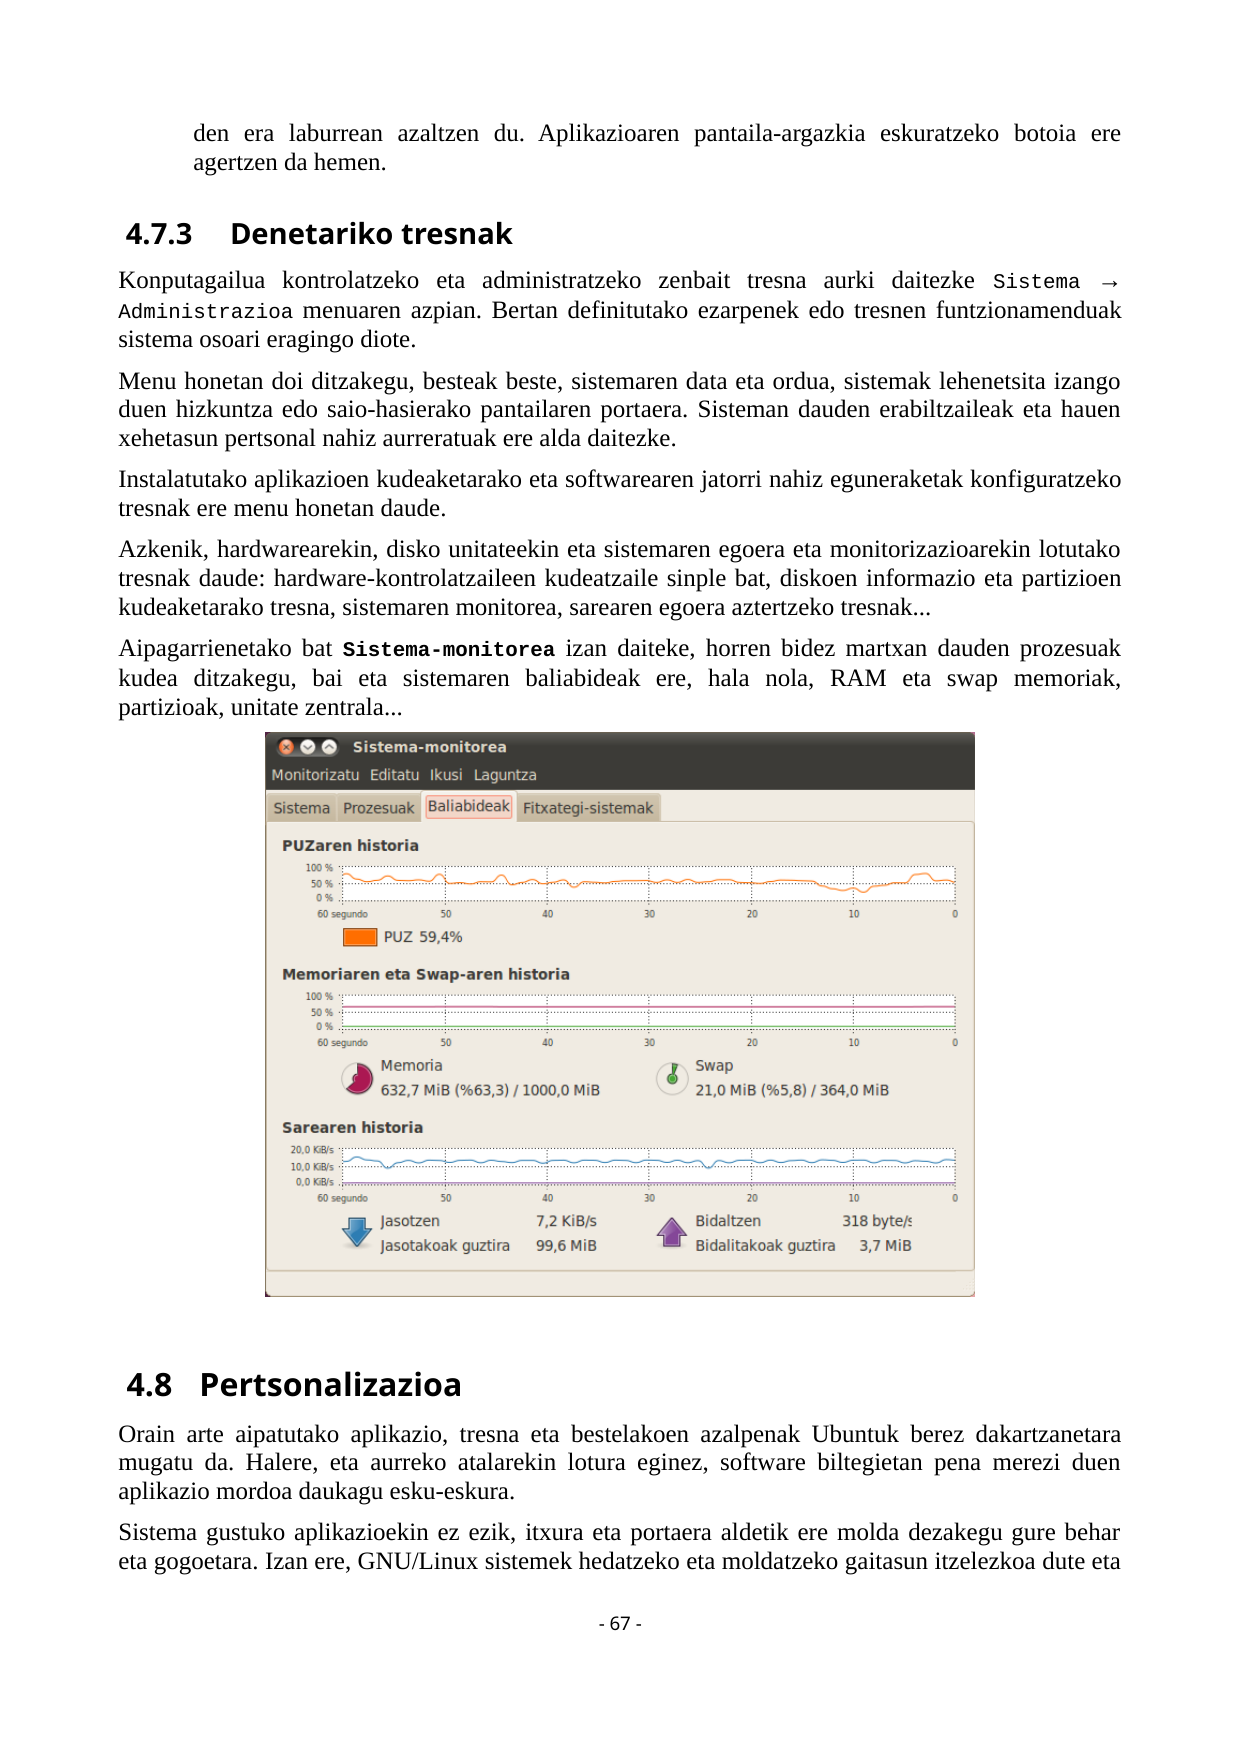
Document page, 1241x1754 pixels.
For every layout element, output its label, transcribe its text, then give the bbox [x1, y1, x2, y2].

text Menu honetan doi ditzakegu, besteak beste, sistemaren data eta ordua, sistemak lehenetsita izango duen hizkuntza edo saio-hasierako pantailaren portaera. Sisteman dauden erabiltzaileak eta hauen xehetasun pertsonal nahiz aurreratuak ere alda daitezke. [118, 366, 1122, 452]
text Konputagailua kontrolatzeko eta administratzeko zenbait tresna aurki daitezke Sistema → Administrazioa menuaren azpian. Bertan definitutako ezarpenek edo tresnen funtzionamenduak sistema osoari eragingo diote. [118, 265, 1122, 353]
text Aipagarrienetako bat Sistema-monitorea izan daiteke, horren bidez martxan dauden prozesuak kudea ditzakegu, bai eta sistemaren baliabideak ere, hala nola, RAM eta swap memoriak, partizioak, unitate zentrala... [118, 633, 1122, 720]
list den era laburrean azaltzen du. Aplikazioaren pantaila-argazkia eskuratzeko botoia ere agertzen da hemen. [156, 118, 1122, 176]
subtitle Denetariko tresnak [118, 213, 1122, 253]
text Azkenik, hardwarearekin, disko unitateekin eta sistemaren egoera eta monitorizazioarekin lotutako tresnak daude: hardware-kontrolatzaileen kudeatzaile sinple bat, diskoen informazio eta partizioen kudeaketarako tresna, sistemaren monitorea, sarearen egoera aztertzeko tresnak... [118, 534, 1122, 621]
text Instalatutako aplikazioen kudeaketarako eta softwarearen jatorri nahiz eguneraketak konfiguratzeko tresnak ere menu honetan daude. [118, 464, 1122, 522]
text Sistema gustuko aplikazioekin ez ezik, itxura eta portaera aldetik ere molda dezakegu gure behar eta gogoetara. Izan ere, GNU/Linux sistemek hedatzeko eta moldatzeko gaitasun itzelezkoa dute eta [118, 1517, 1122, 1575]
picture [265, 732, 975, 1297]
subtitle Pertsonalizazioa [118, 1362, 1122, 1406]
text Orain arte aipatutako aplikazio, tresna eta bestelakoen azalpenak Ubuntuk berez dakartzanetara mugatu da. Halere, eta aurreko atalarekin lotura eginez, software biltegietan pena merezi duen aplikazio mordoa daukagu esku-eskura. [118, 1419, 1122, 1505]
